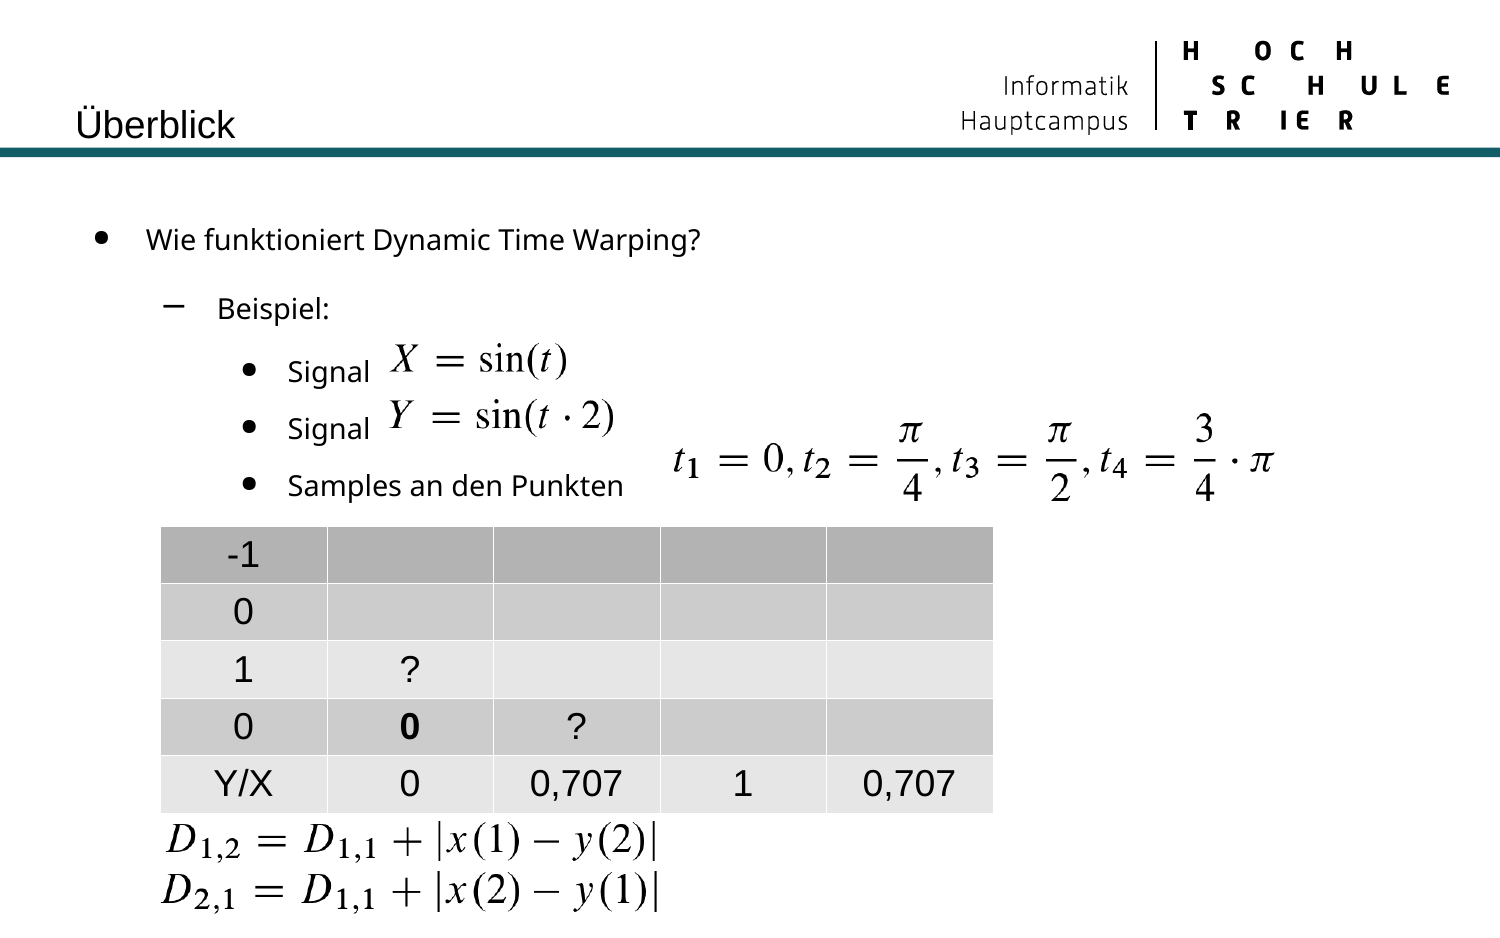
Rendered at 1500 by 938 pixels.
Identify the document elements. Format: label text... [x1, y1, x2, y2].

picture [673, 413, 1275, 501]
picture [389, 342, 566, 380]
picture [389, 398, 613, 438]
picture [160, 871, 657, 914]
list Wie funktioniert Dynamic Time Warping? Beispiel: Signal Signal Samples an den Punkten [75, 219, 1426, 863]
title Überblick [75, 37, 1425, 194]
